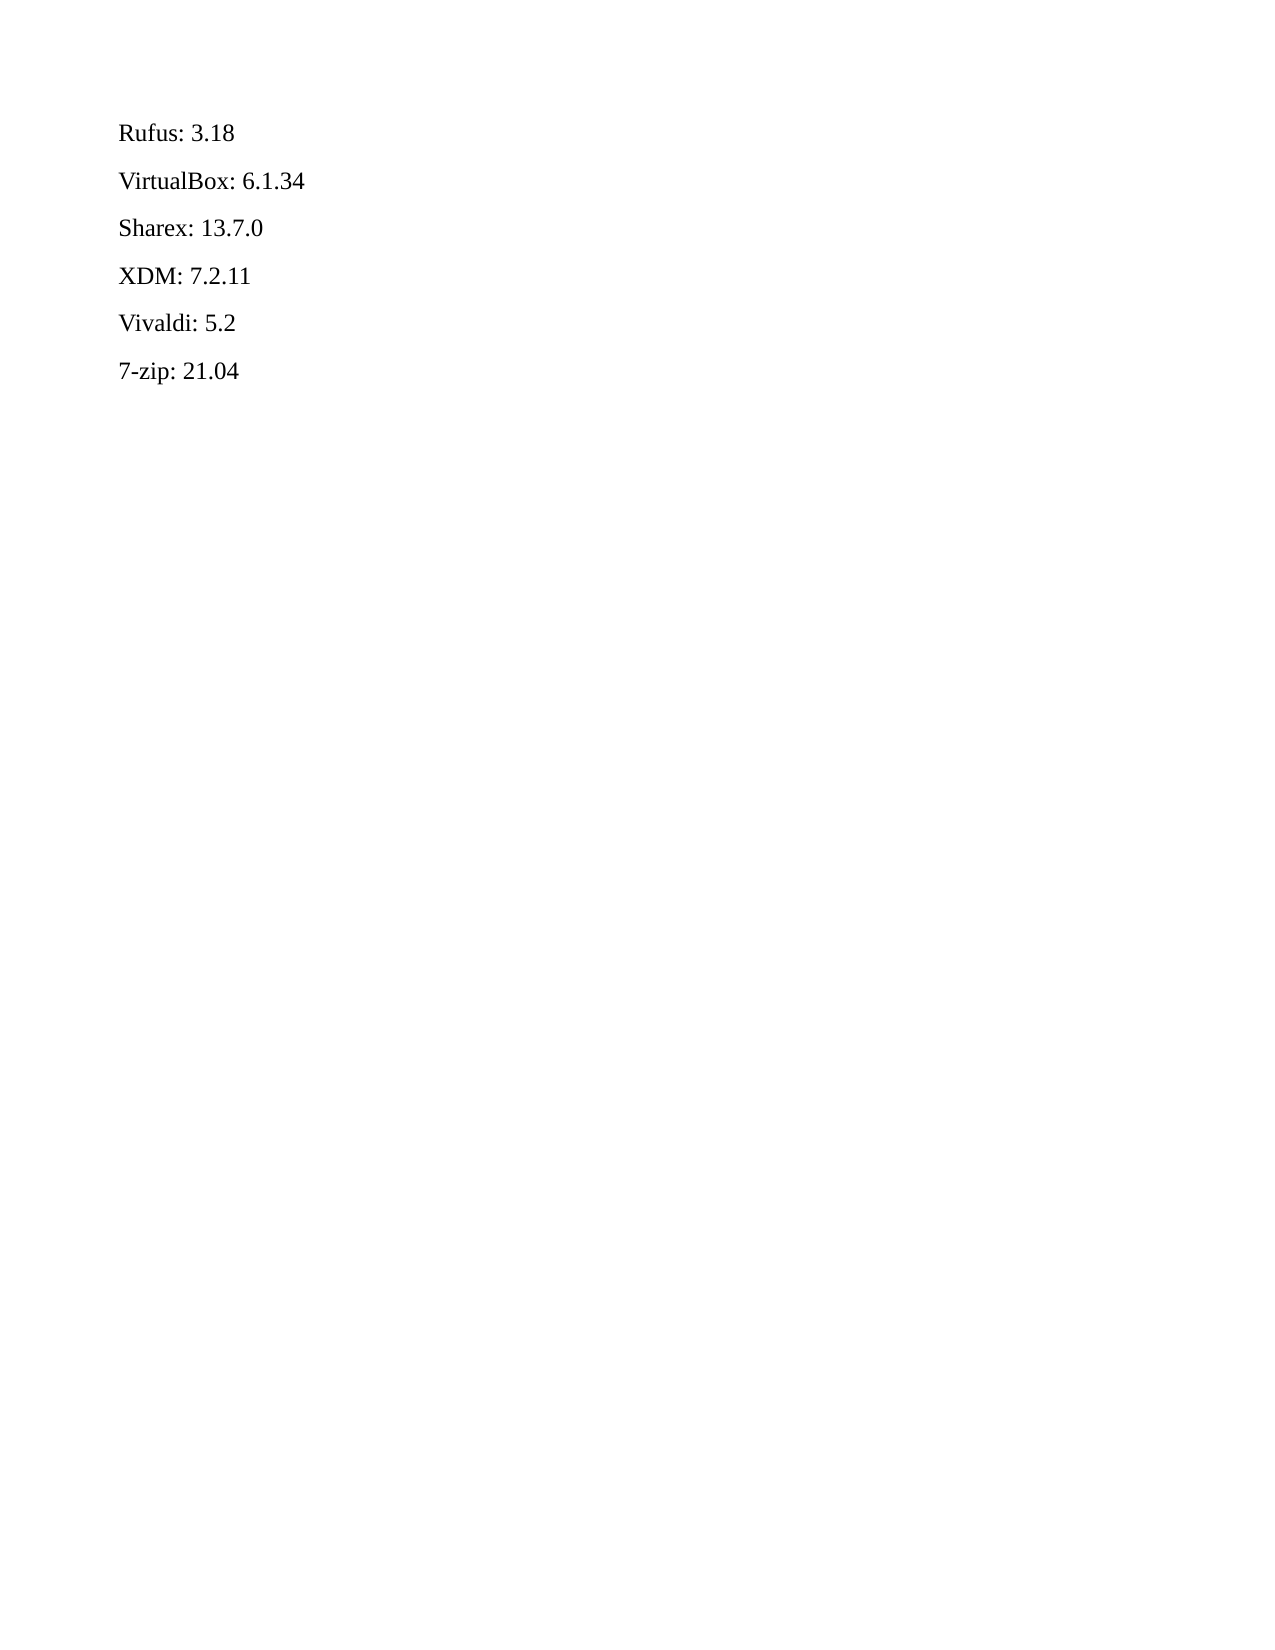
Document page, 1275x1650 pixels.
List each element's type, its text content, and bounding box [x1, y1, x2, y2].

text Sharex: 13.7.0 [118, 213, 1157, 242]
text VirtualBox: 6.1.34 [118, 166, 1157, 194]
text Rufus: 3.18 [118, 118, 1157, 147]
text 7-zip: 21.04 [118, 356, 1157, 385]
text XDM: 7.2.11 [118, 261, 1157, 290]
text Vivaldi: 5.2 [118, 308, 1157, 337]
